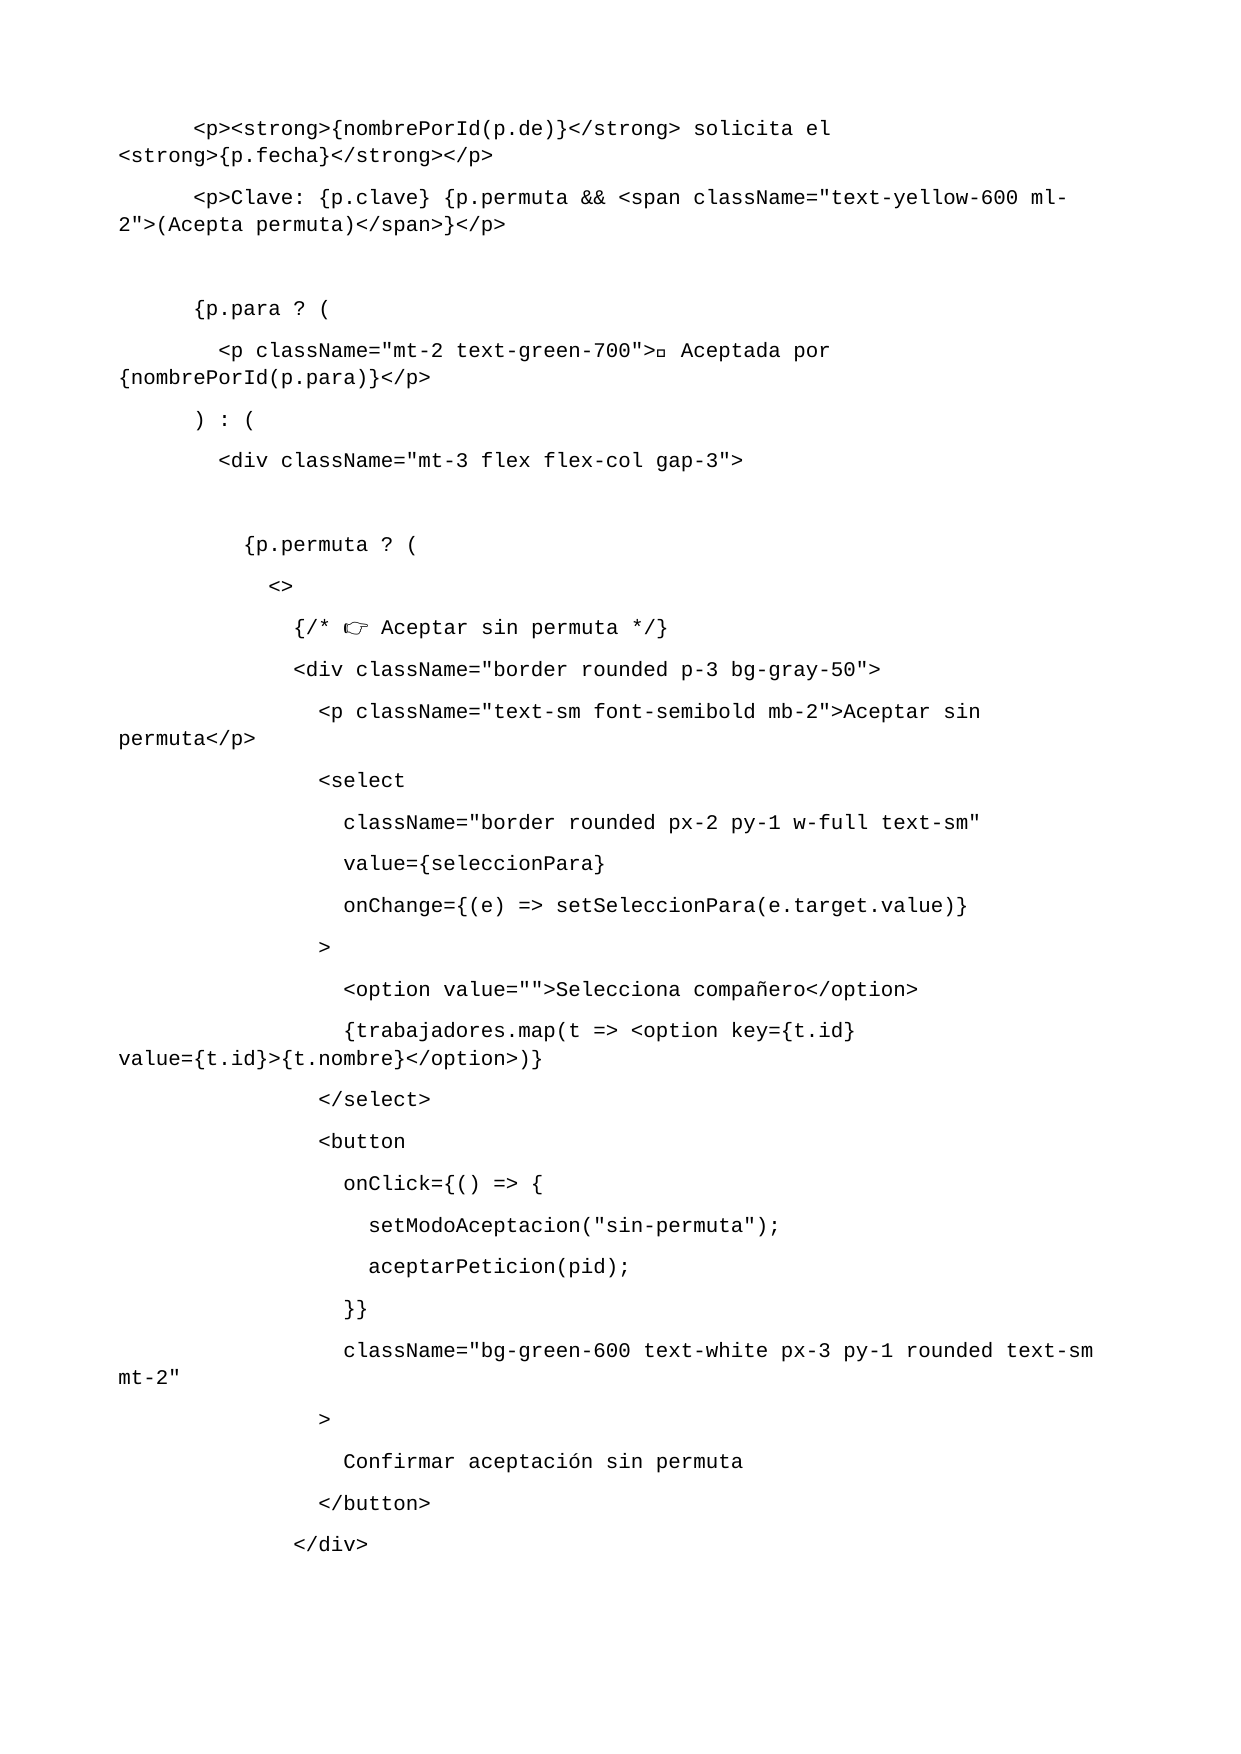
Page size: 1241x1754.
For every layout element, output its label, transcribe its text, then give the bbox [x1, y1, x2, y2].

text <p className="text-sm font-semibold mb-2">Aceptar sin permuta</p> [118, 701, 1122, 752]
text <select [118, 770, 1122, 793]
text Confirmar aceptación sin permuta [118, 1451, 1122, 1474]
text aceptarPeticion(pid); [118, 1257, 1122, 1280]
text </select> [118, 1089, 1122, 1113]
text }} [118, 1298, 1122, 1322]
text {p.para ? ( [118, 298, 1122, 321]
text <div className="border rounded p-3 bg-gray-50"> [118, 659, 1122, 683]
text > [118, 937, 1122, 961]
text <div className="mt-3 flex flex-col gap-3"> [118, 450, 1122, 474]
text {trabajadores.map(t => <option key={t.id} value={t.id}>{t.nombre}</option>)} [118, 1021, 1122, 1071]
text <> [118, 576, 1122, 599]
text <button [118, 1131, 1122, 1155]
text {p.permuta ? ( [118, 534, 1122, 557]
text <option value="">Selecciona compañero</option> [118, 979, 1122, 1002]
text > [118, 1409, 1122, 1433]
text value={seleccionPara} [118, 853, 1122, 877]
text ) : ( [118, 408, 1122, 432]
text {/* 👉 Aceptar sin permuta */} [118, 617, 1122, 641]
text setModoAceptacion("sin-permuta"); [118, 1215, 1122, 1238]
text onClick={() => { [118, 1173, 1122, 1197]
text className="bg-green-600 text-white px-3 py-1 rounded text-sm mt-2" [118, 1340, 1122, 1391]
text onChange={(e) => setSeleccionPara(e.target.value)} [118, 895, 1122, 919]
text <p>Clave: {p.clave} {p.permuta && <span className="text-yellow-600 ml-2">(Acepta permuta)</span>}</p> [118, 187, 1122, 238]
text </div> [118, 1534, 1122, 1558]
text </button> [118, 1493, 1122, 1516]
text <p className="mt-2 text-green-700">✅ Aceptada por {nombrePorId(p.para)}</p> [118, 339, 1122, 390]
text <p><strong>{nombrePorId(p.de)}</strong> solicita el <strong>{p.fecha}</strong></p> [118, 118, 1122, 169]
text className="border rounded px-2 py-1 w-full text-sm" [118, 812, 1122, 835]
